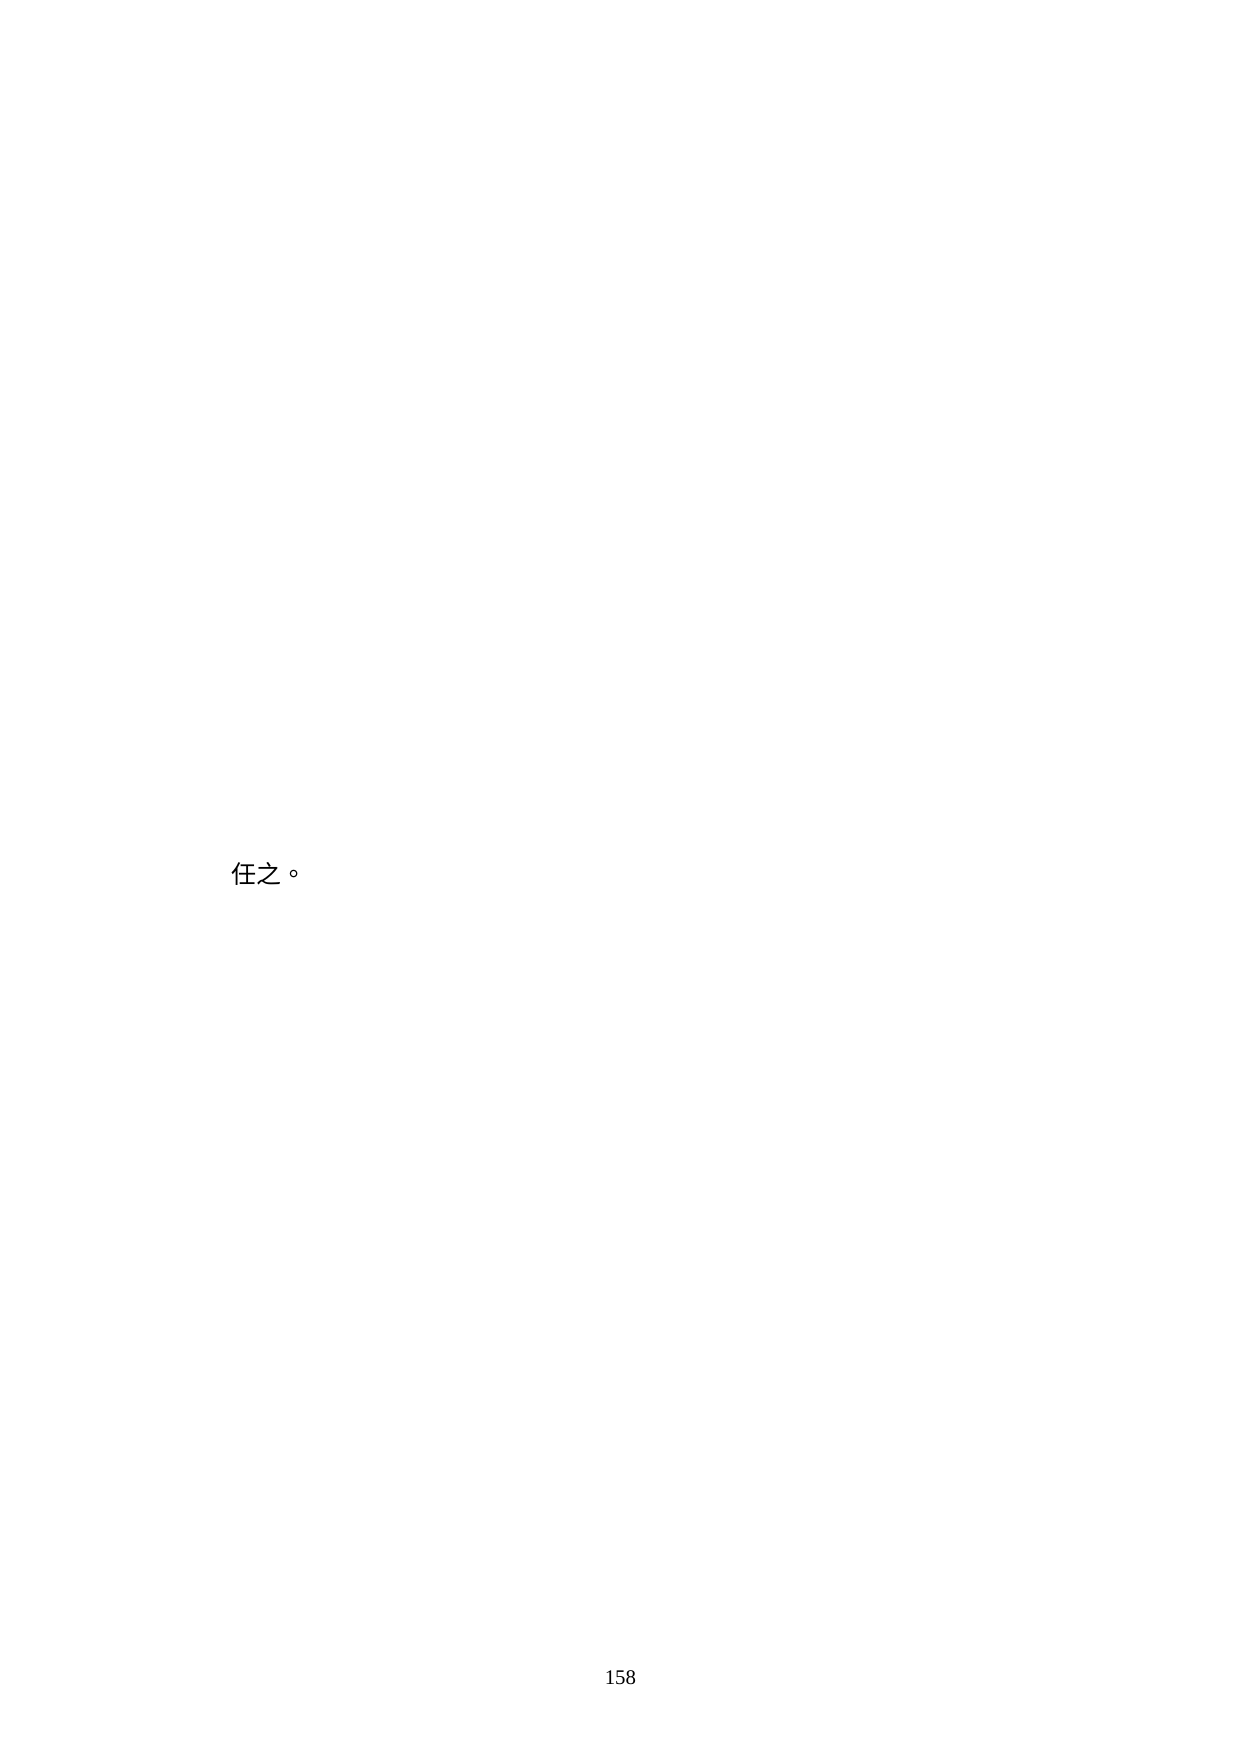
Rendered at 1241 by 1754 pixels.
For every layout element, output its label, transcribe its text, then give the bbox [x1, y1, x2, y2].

text 任之。 [131, 831, 1134, 893]
